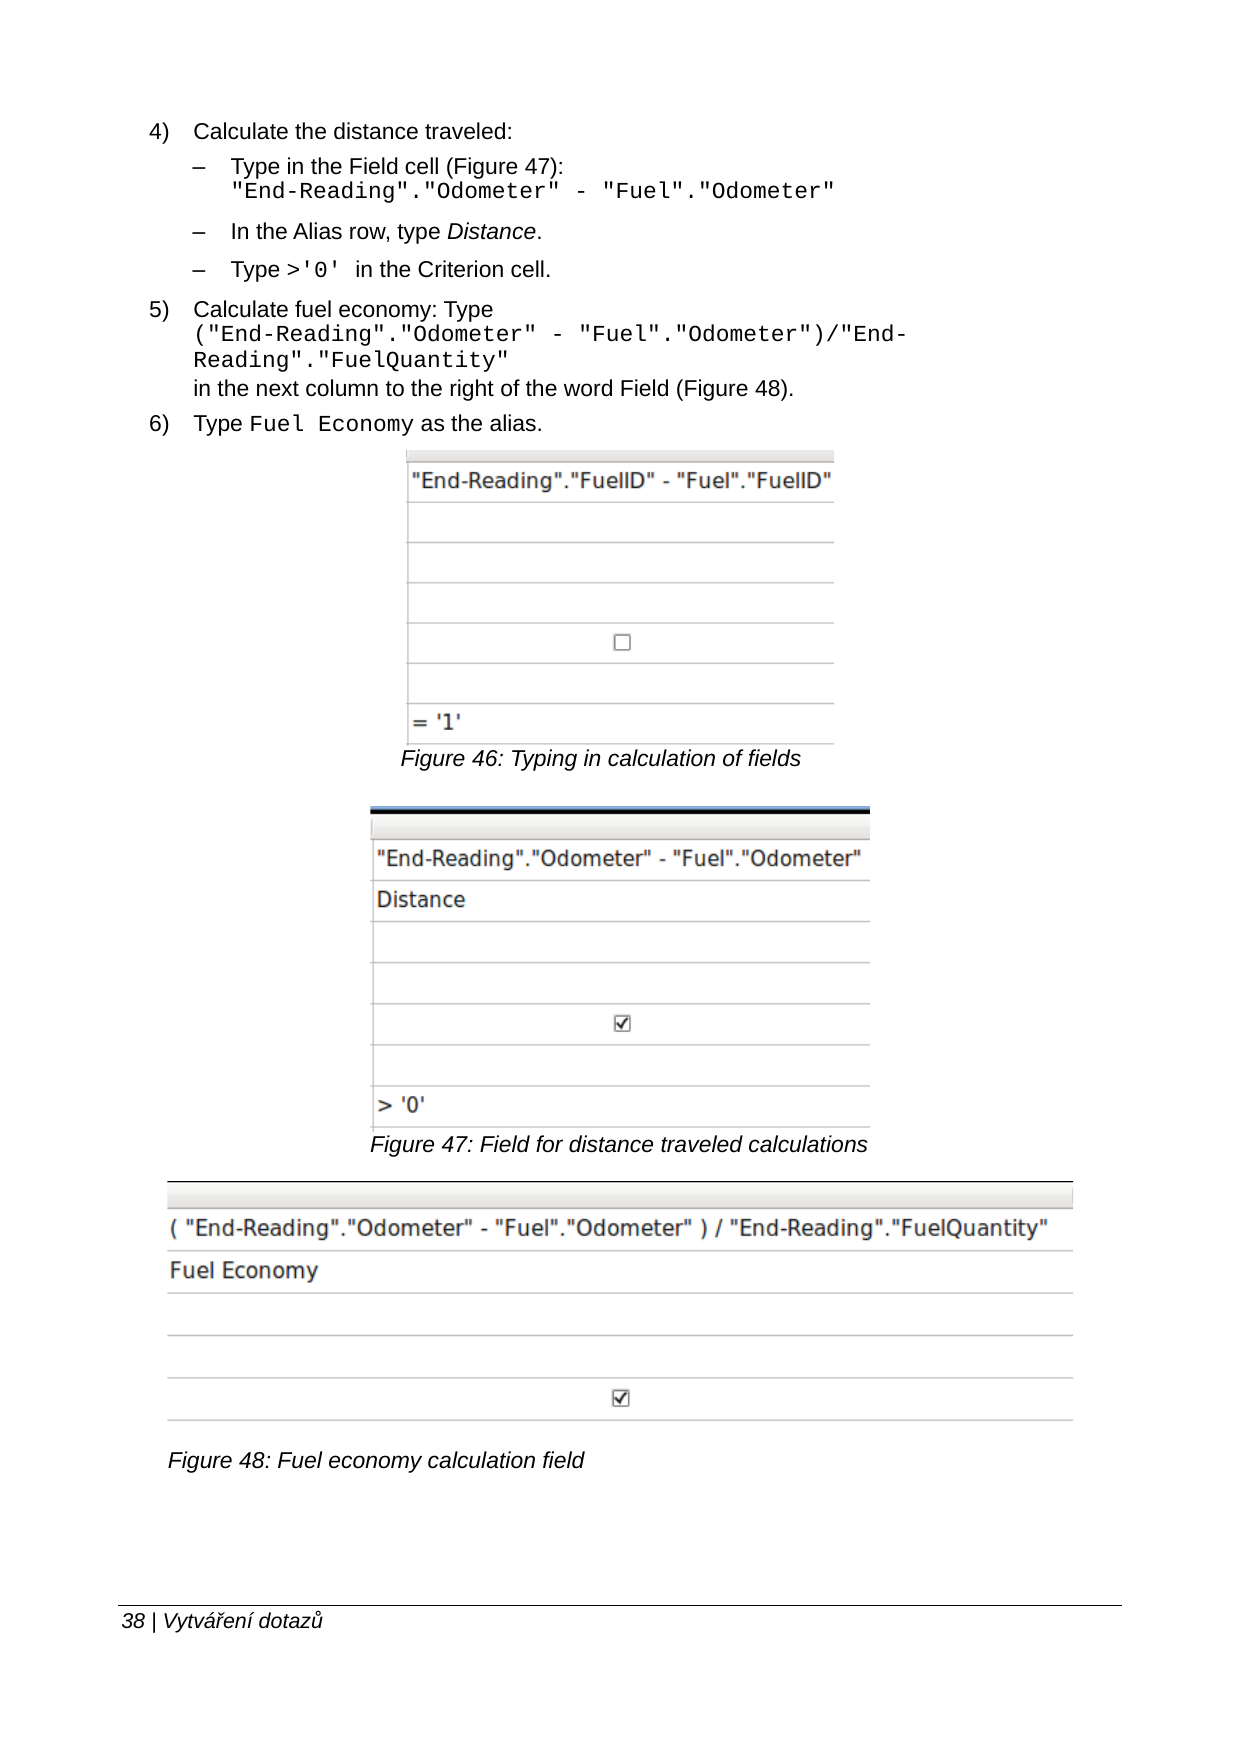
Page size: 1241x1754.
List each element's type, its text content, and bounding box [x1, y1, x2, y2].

text Figure 46: Typing in calculation of fields [400, 450, 840, 772]
text Figure 47: Field for distance traveled calculations [355, 807, 885, 1158]
text Figure 48: Fuel economy calculation field [168, 1448, 1073, 1473]
list Type Fuel Economy as the alias. [169, 410, 1122, 438]
picture [167, 1181, 1074, 1448]
picture [370, 806, 870, 1132]
picture [406, 450, 835, 746]
list Type >'0' in the Criterion cell. [192, 256, 1122, 284]
list Calculate fuel economy: Type ("End-Reading"."Odometer" - "Fuel"."Odometer")/"End-Reading"."FuelQuantity" in the next column to the right of the word Field (Figure 48). [169, 296, 1122, 401]
list Type in the Field cell (Figure 47): "End-Reading"."Odometer" - "Fuel"."Odometer" [192, 153, 1122, 206]
list Calculate the distance traveled: [169, 118, 1122, 144]
list In the Alias row, type Distance. [192, 218, 1122, 244]
